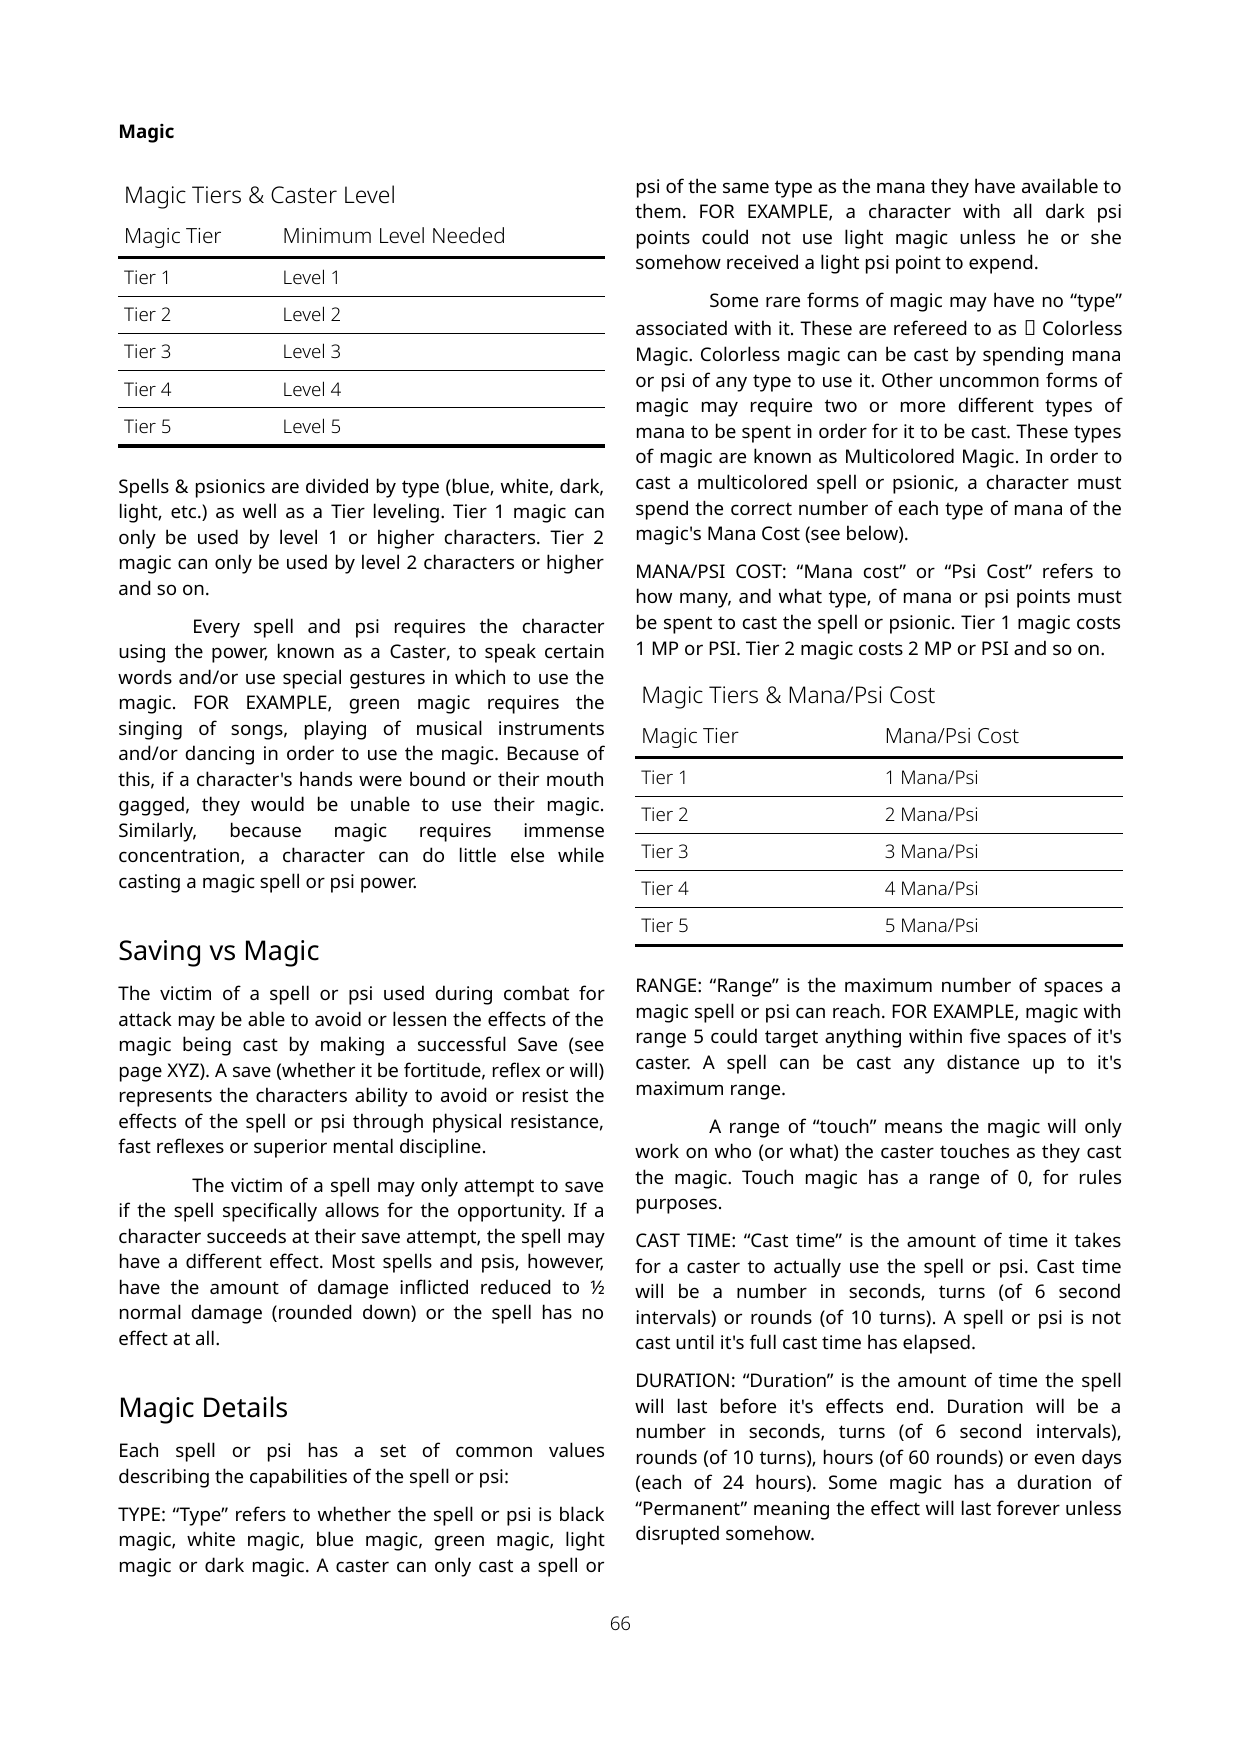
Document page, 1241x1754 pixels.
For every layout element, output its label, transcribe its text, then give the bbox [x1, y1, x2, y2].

table_cell Tier 1 [635, 759, 879, 796]
table_cell Level 4 [277, 371, 605, 407]
text Spells & psionics are divided by type (blue, white, dark, light, etc.) as well as a Tier leveling. Tier 1 magic can only be used by level 1 or higher characters. Tier 2 magic can only be used by level 2 characters or higher and so on. [118, 448, 605, 601]
table_cell 2 Mana/Psi [879, 797, 1122, 833]
table_cell Tier 2 [118, 297, 277, 333]
table_cell Tier 5 [635, 908, 879, 944]
table_cell Level 2 [277, 297, 605, 333]
text Each spell or psi has a set of common values describing the capabilities of the spell or psi: [118, 1437, 605, 1488]
table_cell Tier 3 [635, 834, 879, 870]
table_cell Level 1 [277, 259, 605, 296]
table_cell Tier 1 [118, 259, 277, 296]
text The victim of a spell may only attempt to save if the spell specifically allows for the opportunity. If a character succeeds at their save attempt, the spell may have a different effect. Most spells and psis, however, have the amount of damage inflicted reduced to ½ normal damage (rounded down) or the spell has no effect at all. [118, 1172, 605, 1351]
table_cell Tier 4 [635, 871, 879, 907]
table_cell 5 Mana/Psi [879, 908, 1122, 944]
table_header Magic Tiers & Mana/Psi Cost [635, 673, 1122, 716]
table_cell Level 3 [277, 334, 605, 370]
table_cell Tier 4 [118, 371, 277, 407]
text A range of “touch” means the magic will only work on who (or what) the caster touches as they cast the magic. Touch magic has a range of 0, for rules purposes. [635, 1113, 1122, 1215]
text RANGE: “Range” is the maximum number of spaces a magic spell or psi can reach. FOR EXAMPLE, magic with range 5 could target anything within five spaces of it's caster. A spell can be cast any distance up to it's maximum range. [635, 947, 1122, 1100]
table_cell Magic Tier [118, 216, 277, 256]
table_cell 1 Mana/Psi [879, 759, 1122, 796]
text Some rare forms of magic may have no “type” associated with it. These are refereed to as  Colorless Magic. Colorless magic can be cast by spending mana or psi of any type to use it. Other uncommon forms of magic may require two or more different types of mana to be spent in order for it to be cast. These types of magic are known as Multicolored Magic. In order to cast a multicolored spell or psionic, a character must spend the correct number of each type of mana of the magic's Mana Cost (see below). [635, 288, 1122, 546]
text TYPE: “Type” refers to whether the spell or psi is black magic, white magic, blue magic, green magic, light magic or dark magic. A caster can only cast a spell or [118, 1501, 605, 1577]
text psi of the same type as the mana they have available to them. FOR EXAMPLE, a character with all dark psi points could not use light magic unless he or she somehow received a light psi point to expend. [635, 173, 1122, 275]
table_cell Minimum Level Needed [277, 216, 605, 256]
table_cell Magic Tier [635, 716, 879, 756]
table_cell Tier 3 [118, 334, 277, 370]
table_cell 4 Mana/Psi [879, 871, 1122, 907]
table_header Magic Tiers & Caster Level [118, 173, 605, 216]
table_cell 3 Mana/Psi [879, 834, 1122, 870]
subtitle Magic Details [118, 1388, 605, 1425]
text Every spell and psi requires the character using the power, known as a Caster, to speak certain words and/or use special gestures in which to use the magic. FOR EXAMPLE, green magic requires the singing of songs, playing of musical instruments and/or dancing in order to use the magic. Because of this, if a character's hands were bound or their mouth gagged, they would be unable to use their magic. Similarly, because magic requires immense concentration, a character can do little else while casting a magic spell or psi power. [118, 613, 605, 894]
text DURATION: “Duration” is the amount of time the spell will last before it's effects end. Duration will be a number in seconds, turns (of 6 second intervals), rounds (of 10 turns), hours (of 60 rounds) or even days (each of 24 hours). Some magic has a duration of “Permanent” meaning the effect will last forever unless disrupted somehow. [635, 1368, 1122, 1546]
table_cell Mana/Psi Cost [879, 716, 1122, 756]
table_cell Level 5 [277, 408, 605, 444]
text The victim of a spell or psi used during combat for attack may be able to avoid or lessen the effects of the magic being cast by making a successful Save (see page XYZ). A save (whether it be fortitude, reflex or will) represents the characters ability to avoid or resist the effects of the spell or psi through physical resistance, fast reflexes or superior mental discipline. [118, 981, 605, 1159]
text CAST TIME: “Cast time” is the amount of time it takes for a caster to actually use the spell or psi. Cast time will be a number in seconds, turns (of 6 second intervals) or rounds (of 10 turns). A spell or psi is not cast until it's full cast time has elapsed. [635, 1227, 1122, 1355]
table_cell Tier 2 [635, 797, 879, 833]
table_cell Tier 5 [118, 408, 277, 444]
text MANA/PSI COST: “Mana cost” or “Psi Cost” refers to how many, and what type, of mana or psi points must be spent to cast the spell or psionic. Tier 1 magic costs 1 MP or PSI. Tier 2 magic costs 2 MP or PSI and so on. [635, 558, 1122, 660]
subtitle Saving vs Magic [118, 931, 605, 968]
